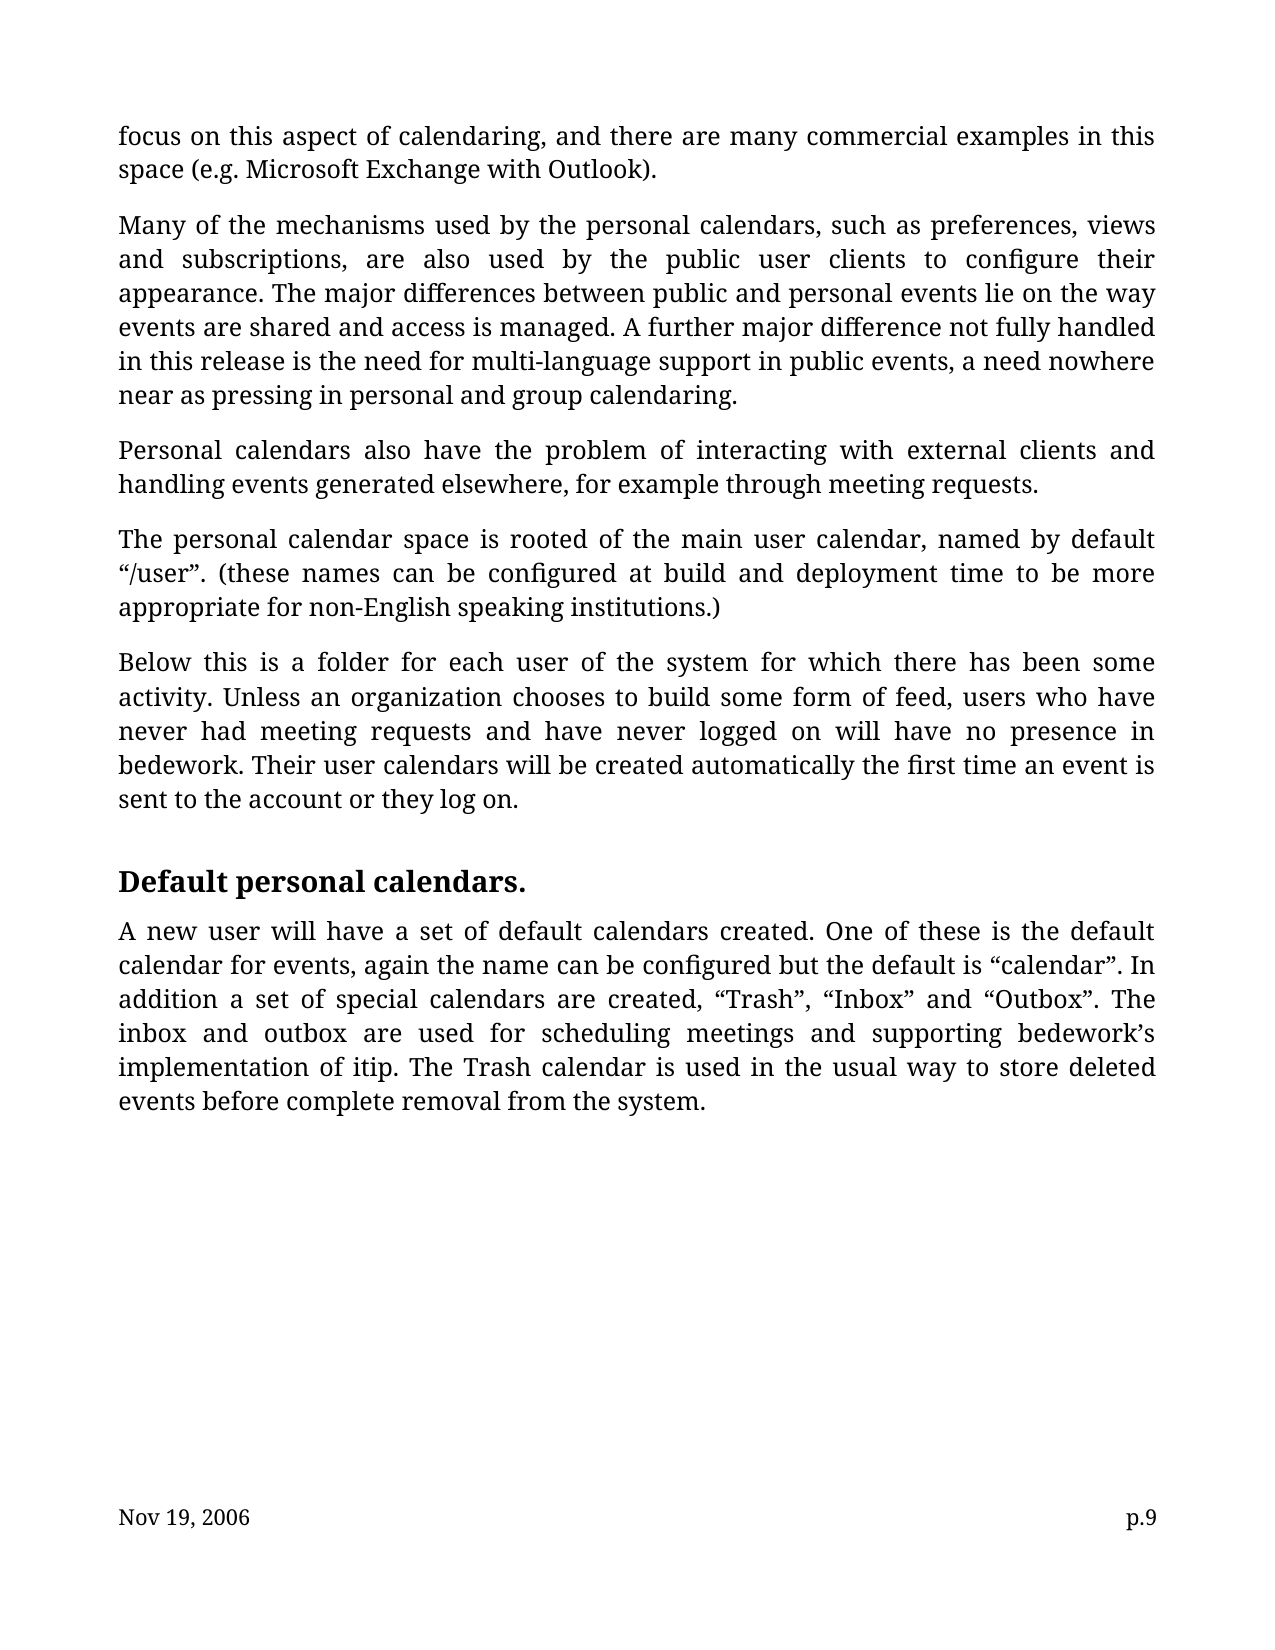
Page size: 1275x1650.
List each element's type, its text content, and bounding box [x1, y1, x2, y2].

text Below this is a folder for each user of the system for which there has been some activity. Unless an organization chooses to build some form of feed, users who have never had meeting requests and have never logged on will have no presence in bedework. Their user calendars will be created automatically the first time an event is sent to the account or they log on. [118, 645, 1157, 815]
text focus on this aspect of calendaring, and there are many commercial examples in this space (e.g. Microsoft Exchange with Outlook). [118, 118, 1157, 186]
text The personal calendar space is rooted of the main user calendar, named by default “/user”. (these names can be configured at build and deployment time to be more appropriate for non-English speaking institutions.) [118, 522, 1157, 624]
text Personal calendars also have the problem of interacting with external clients and handling events generated elsewhere, for example through meeting requests. [118, 433, 1157, 501]
text A new user will have a set of default calendars created. One of these is the default calendar for events, again the name can be configured but the default is “calendar”. In addition a set of special calendars are created, “Trash”, “Inbox” and “Outbox”. The inbox and outbox are used for scheduling meetings and supporting bedework’s implementation of itip. The Trash calendar is used in the usual way to store deleted events before complete removal from the system. [118, 914, 1157, 1118]
subtitle Default personal calendars. [118, 861, 1157, 901]
text Many of the mechanisms used by the personal calendars, such as preferences, views and subscriptions, are also used by the public user clients to configure their appearance. The major differences between public and personal events lie on the way events are shared and access is managed. A further major difference not fully handled in this release is the need for multi-language support in public events, a need nowhere near as pressing in personal and group calendaring. [118, 207, 1157, 412]
